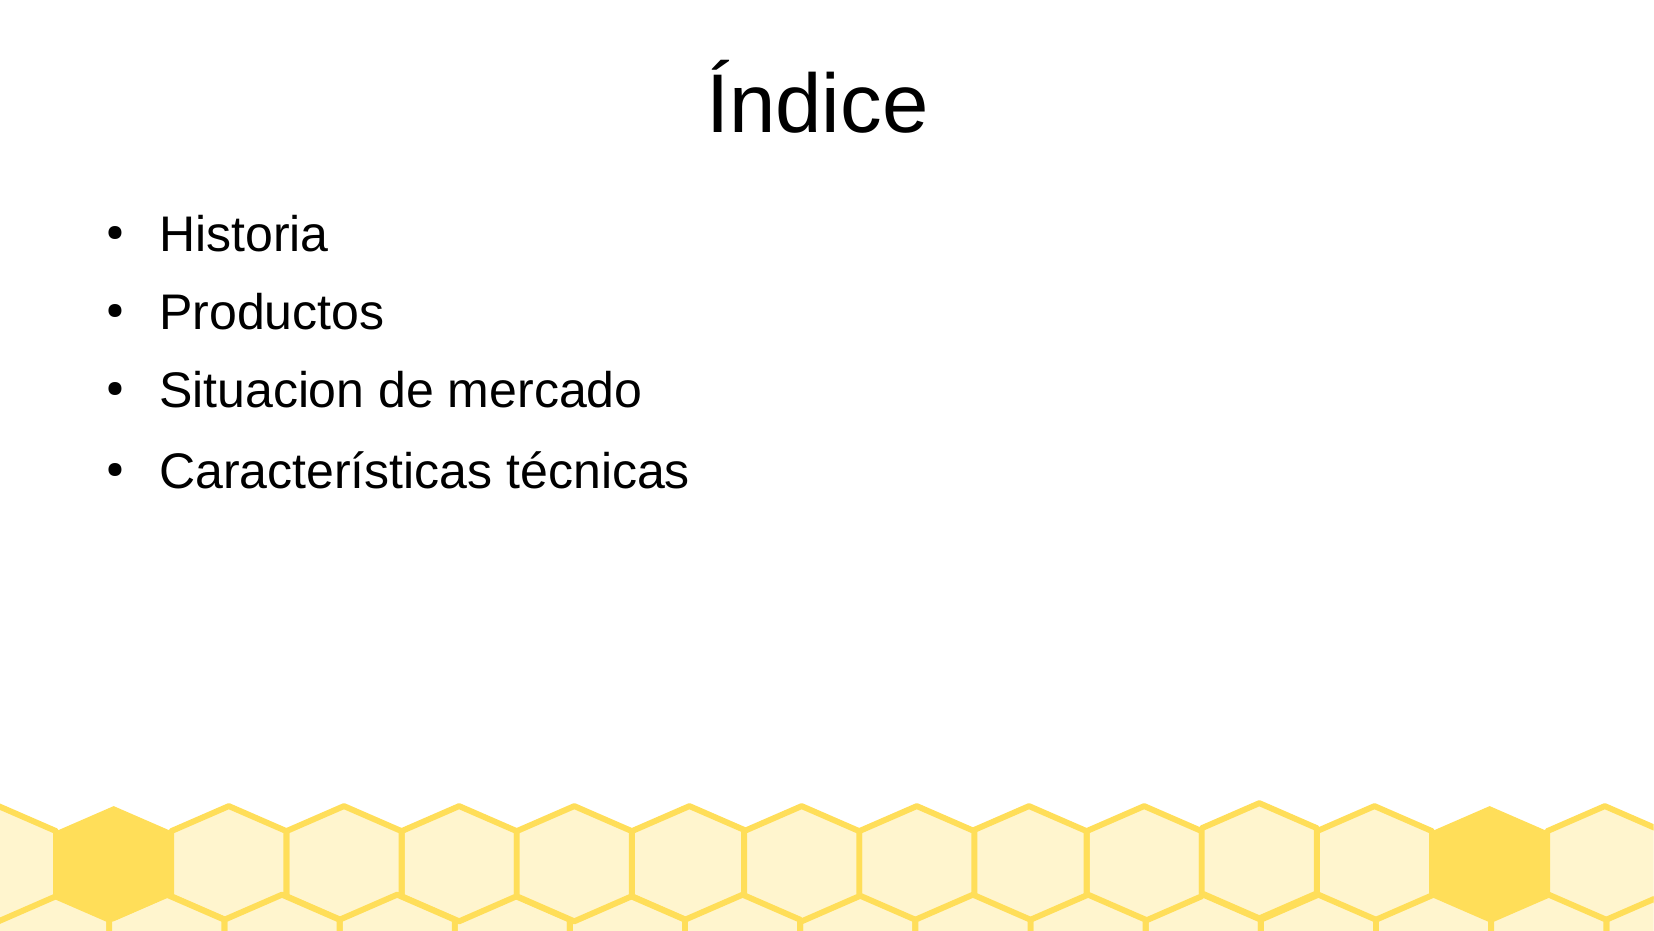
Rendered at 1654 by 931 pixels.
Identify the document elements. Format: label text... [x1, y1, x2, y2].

list Historia Productos Situacion de mercado Características técnicas [88, 206, 1565, 739]
title Índice [88, 29, 1565, 178]
